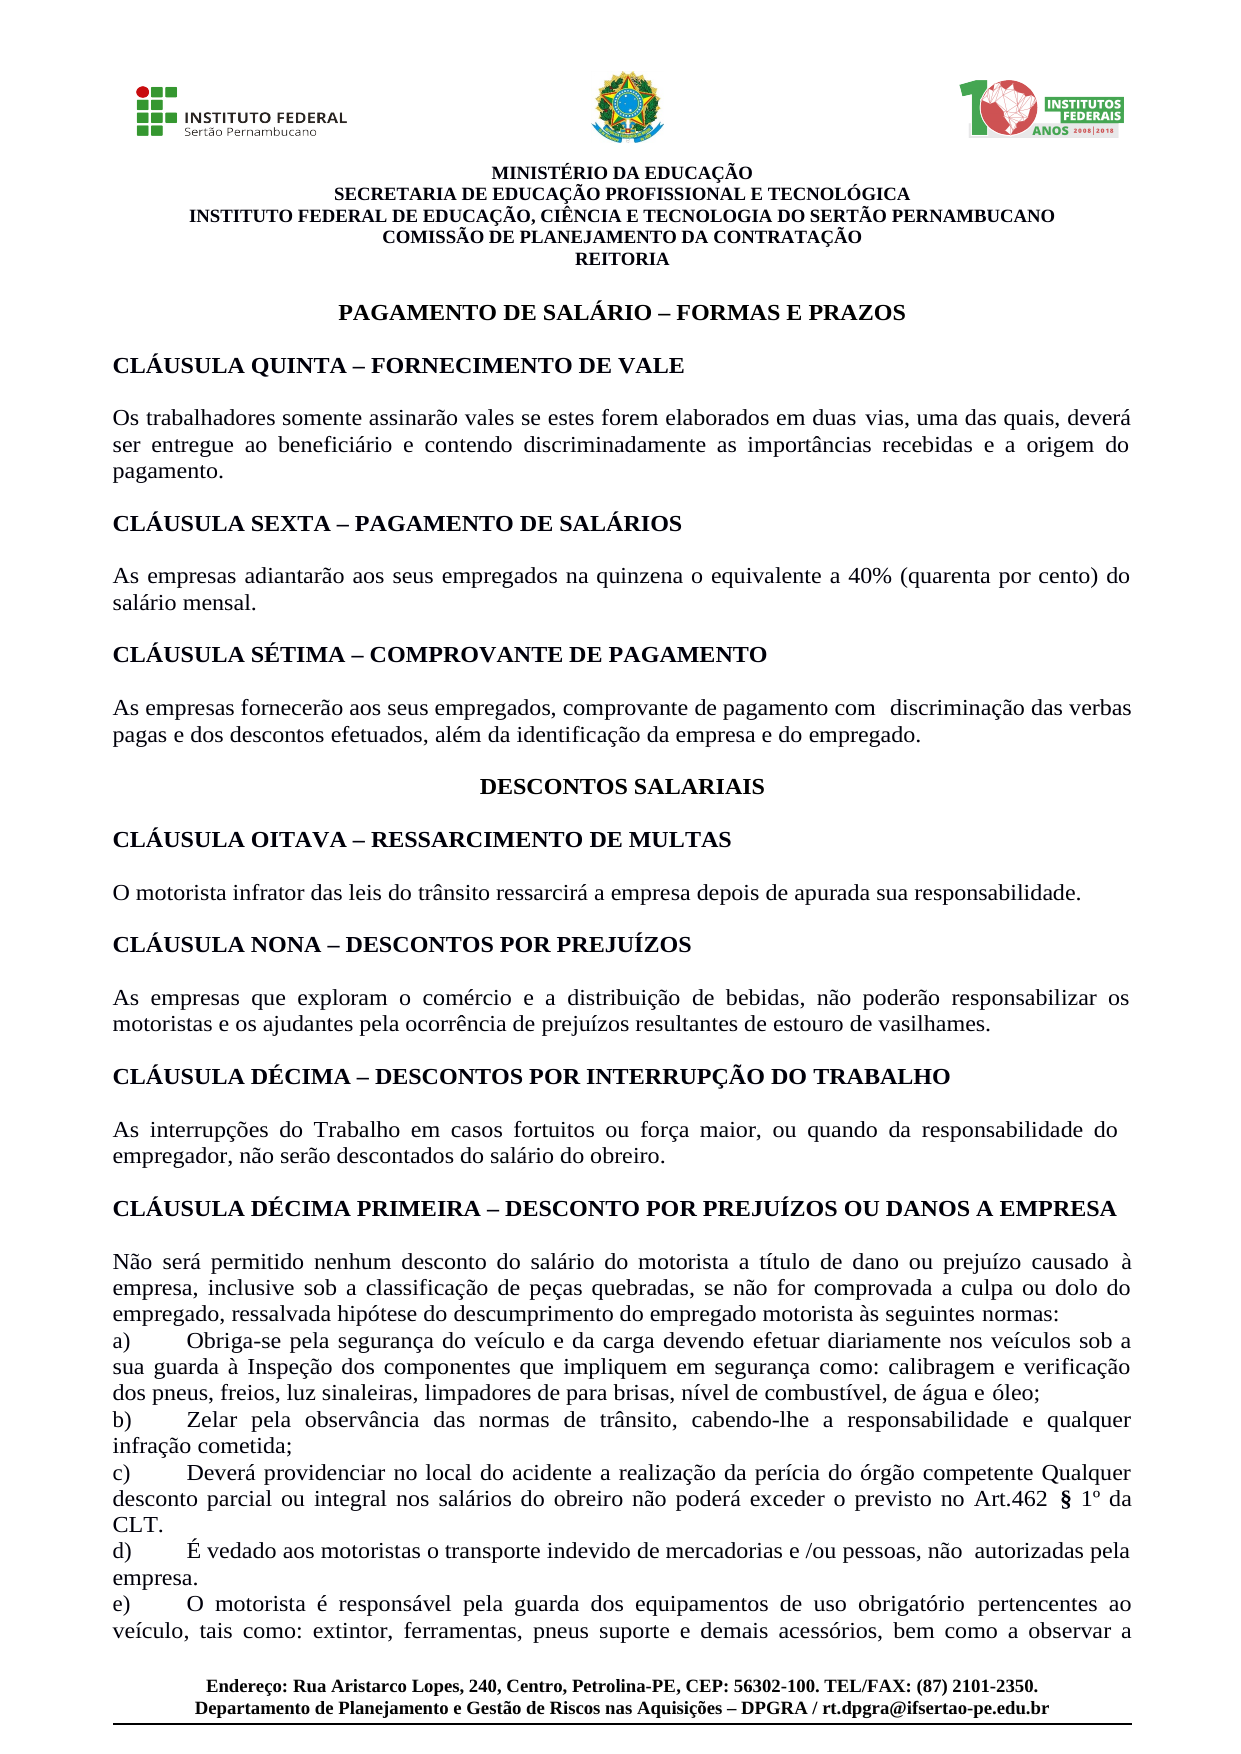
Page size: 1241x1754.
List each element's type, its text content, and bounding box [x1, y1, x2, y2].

text O motorista infrator das leis do trânsito ressarcirá a empresa depois de apurada sua responsabilidade. [112, 879, 1132, 905]
text As interrupções do Trabalho em casos fortuitos ou força maior, ou quando da responsabilidade do empregador, não serão descontados do salário do obreiro. [112, 1116, 1120, 1169]
list Zelar pela observância das normas de trânsito, cabendo-lhe a responsabilidade e qualquer infração cometida; [112, 1406, 1132, 1458]
list Deverá providenciar no local do acidente a realização da perícia do órgão competente Qualquer desconto parcial ou integral nos salários do obreiro não poderá exceder o previsto no Art.462 § 1º da CLT. [112, 1458, 1132, 1538]
text Os trabalhadores somente assinarão vales se estes forem elaborados em duas vias, uma das quais, deverá ser entregue ao beneficiário e contendo discriminadamente as importâncias recebidas e a origem do pagamento. [112, 404, 1132, 483]
text CLÁUSULA NONA – DESCONTOS POR PREJUÍZOS [112, 931, 1132, 958]
text As empresas adiantarão aos seus empregados na quinzena o equivalente a 40% (quarenta por cento) do salário mensal. [112, 562, 1132, 615]
list Obriga-se pela segurança do veículo e da carga devendo efetuar diariamente nos veículos sob a sua guarda à Inspeção dos componentes que impliquem em segurança como: calibragem e verificação dos pneus, freios, luz sinaleiras, limpadores de para brisas, nível de combustível, de água e óleo; [112, 1327, 1132, 1406]
picture [135, 85, 348, 137]
picture [959, 80, 1124, 138]
list É vedado aos motoristas o transporte indevido de mercadorias e /ou pessoas, não autorizadas pela empresa. [112, 1538, 1132, 1590]
text CLÁUSULA SEXTA – PAGAMENTO DE SALÁRIOS [112, 510, 1132, 536]
picture [590, 71, 665, 144]
text CLÁUSULA QUINTA – FORNECIMENTO DE VALE [112, 352, 1132, 378]
list O motorista é responsável pela guarda dos equipamentos de uso obrigatório pertencentes ao veículo, tais como: extintor, ferramentas, pneus suporte e demais acessórios, bem como a observar a [112, 1590, 1132, 1643]
text As empresas que exploram o comércio e a distribuição de bebidas, não poderão responsabilizar os motoristas e os ajudantes pela ocorrência de prejuízos resultantes de estouro de vasilhames. [112, 984, 1132, 1037]
text CLÁUSULA DÉCIMA PRIMEIRA – DESCONTO POR PREJUÍZOS OU DANOS A EMPRESA [112, 1195, 1132, 1221]
subtitle PAGAMENTO DE SALÁRIO – FORMAS E PRAZOS [112, 299, 1132, 325]
text CLÁUSULA SÉTIMA – COMPROVANTE DE PAGAMENTO [112, 642, 1132, 668]
subtitle DESCONTOS SALARIAIS [112, 773, 1132, 800]
text As empresas fornecerão aos seus empregados, comprovante de pagamento com discriminação das verbas pagas e dos descontos efetuados, além da identificação da empresa e do empregado. [112, 694, 1132, 747]
text Não será permitido nenhum desconto do salário do motorista a título de dano ou prejuízo causado à empresa, inclusive sob a classificação de peças quebradas, se não for comprovada a culpa ou dolo do empregado, ressalvada hipótese do descumprimento do empregado motorista às seguintes normas: [112, 1248, 1132, 1327]
text CLÁUSULA DÉCIMA – DESCONTOS POR INTERRUPÇÃO DO TRABALHO [112, 1063, 1132, 1089]
text CLÁUSULA OITAVA – RESSARCIMENTO DE MULTAS [112, 826, 1132, 852]
